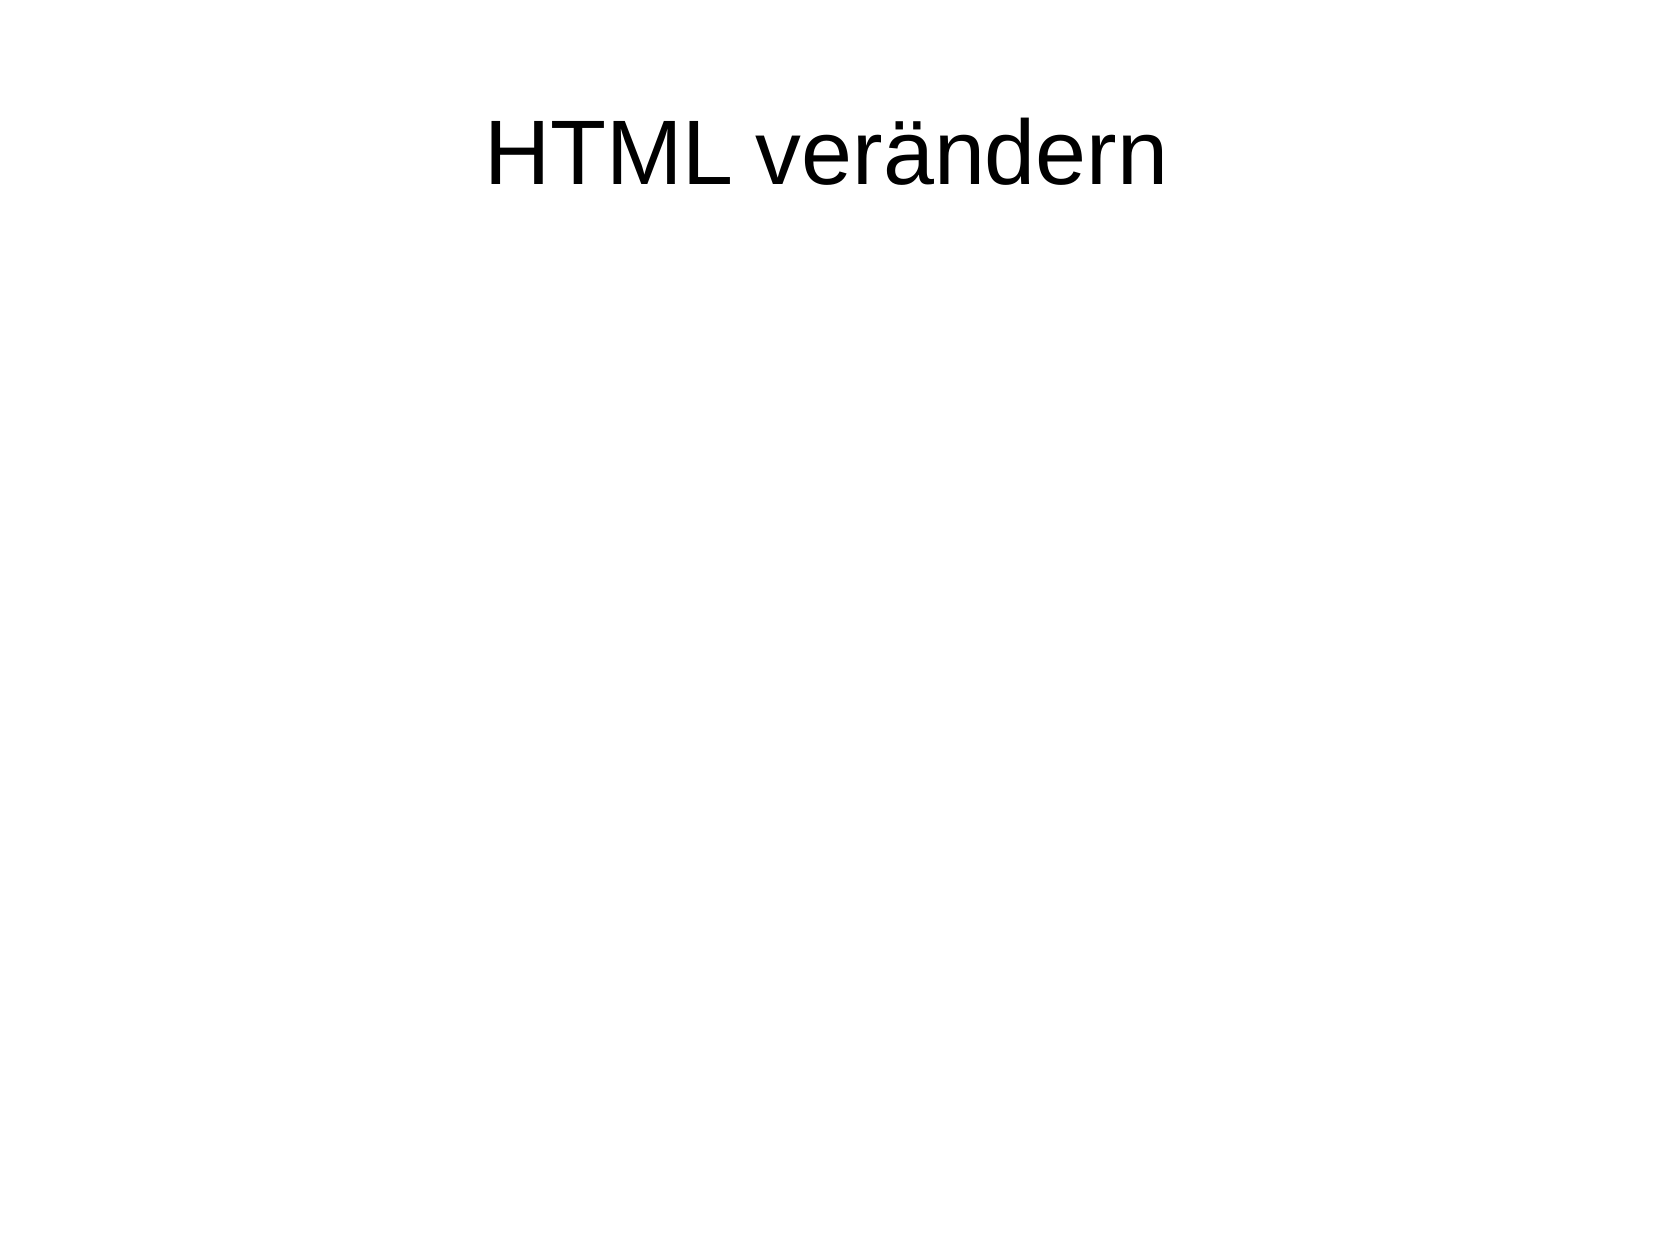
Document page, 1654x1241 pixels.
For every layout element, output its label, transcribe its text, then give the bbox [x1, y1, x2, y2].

title HTML verändern [82, 49, 1571, 257]
